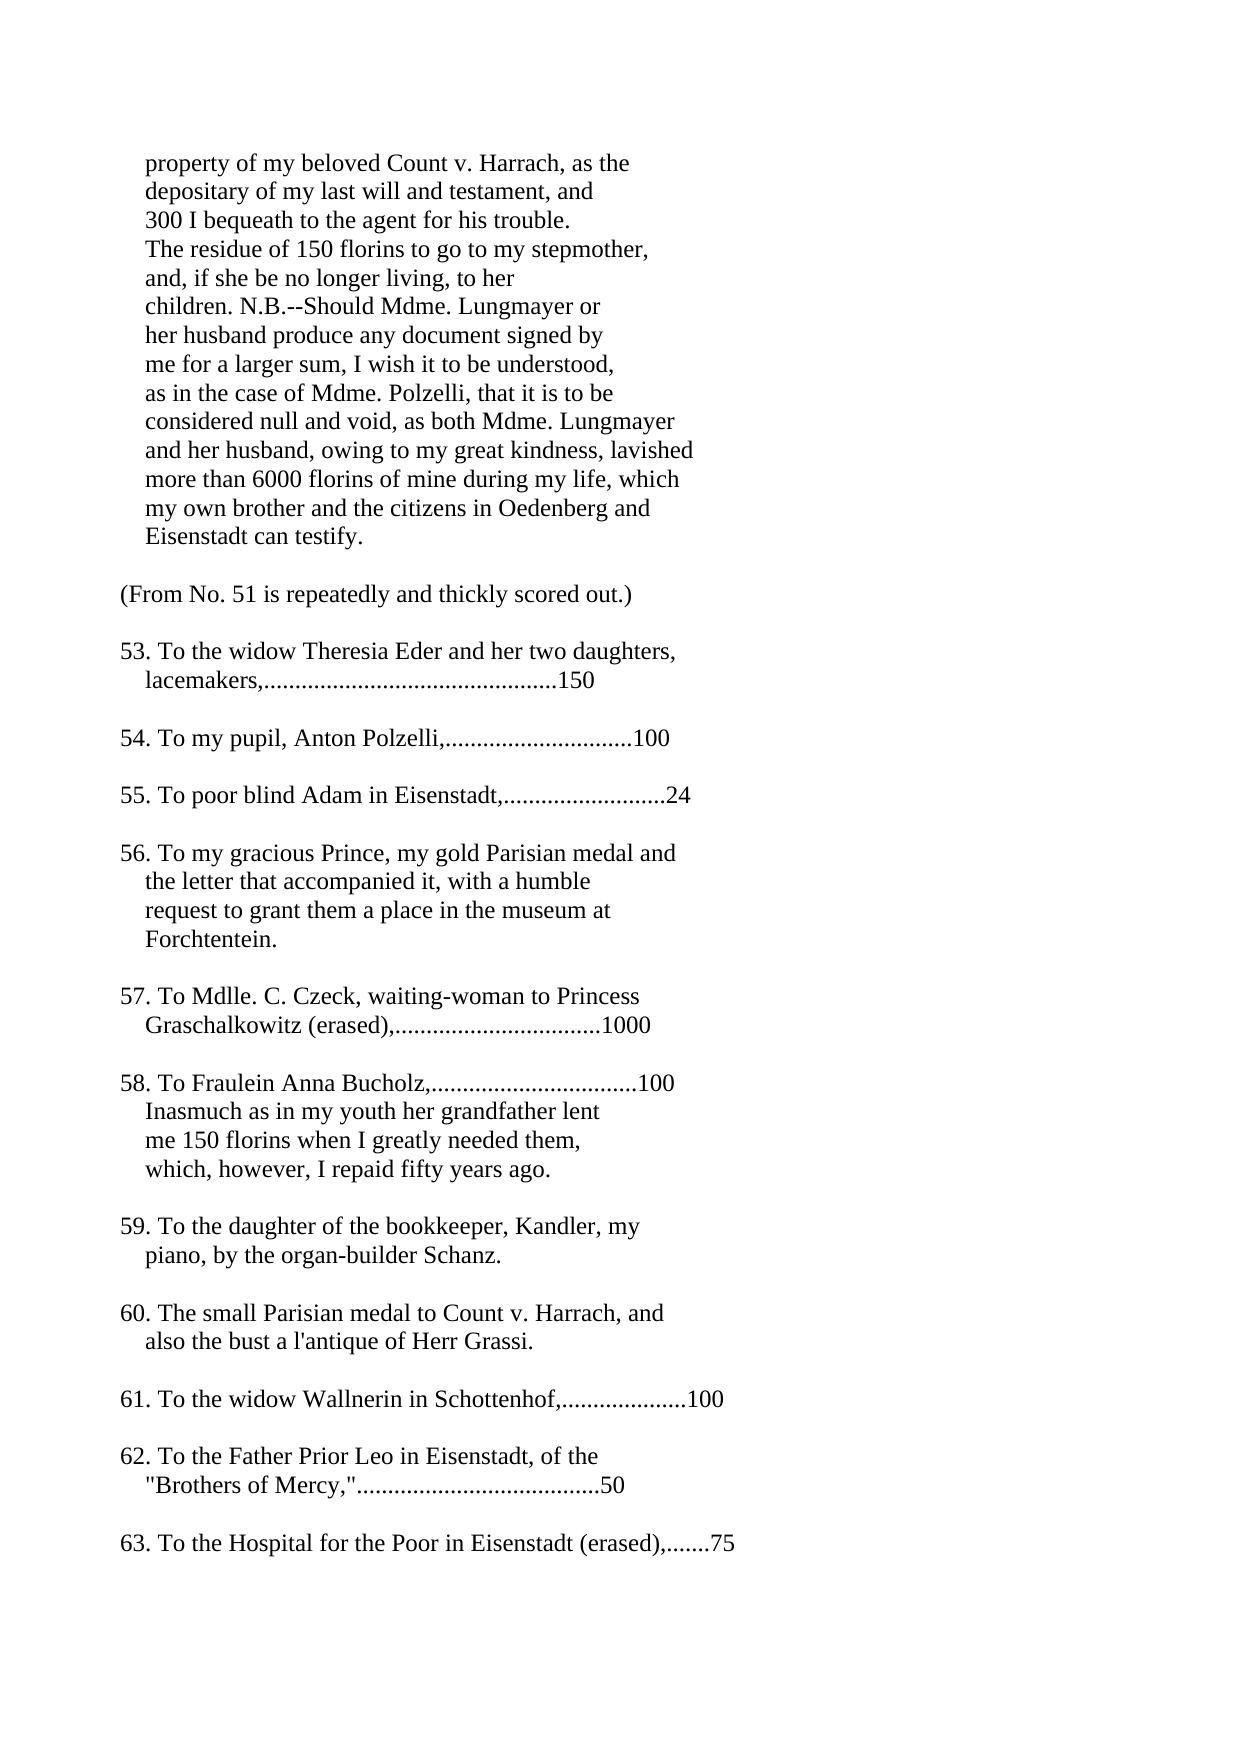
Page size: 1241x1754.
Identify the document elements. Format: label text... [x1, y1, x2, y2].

text The residue of 150 florins to go to my stepmother, [120, 234, 1120, 263]
text 60. The small Parisian medal to Count v. Harrach, and [120, 1298, 1120, 1326]
text more than 6000 florins of mine during my life, which [120, 464, 1120, 493]
text 55. To poor blind Adam in Eisenstadt,..........................24 [120, 780, 1120, 809]
text considered null and void, as both Mdme. Lungmayer [120, 406, 1120, 435]
text 57. To Mdlle. C. Czeck, waiting-woman to Princess [120, 981, 1120, 1010]
text property of my beloved Count v. Harrach, as the [120, 148, 1120, 176]
text 56. To my gracious Prince, my gold Parisian medal and [120, 838, 1120, 866]
text Forchtentein. [120, 924, 1120, 953]
text 300 I bequeath to the agent for his trouble. [120, 205, 1120, 234]
text her husband produce any document signed by [120, 320, 1120, 349]
text 61. To the widow Wallnerin in Schottenhof,....................100 [120, 1384, 1120, 1413]
text me 150 florins when I greatly needed them, [120, 1125, 1120, 1154]
text 59. To the daughter of the bookkeeper, Kandler, my [120, 1211, 1120, 1240]
text and, if she be no longer living, to her [120, 263, 1120, 291]
text children. N.B.--Should Mdme. Lungmayer or [120, 291, 1120, 320]
text my own brother and the citizens in Oedenberg and [120, 493, 1120, 521]
text 63. To the Hospital for the Poor in Eisenstadt (erased),.......75 [120, 1528, 1120, 1556]
text as in the case of Mdme. Polzelli, that it is to be [120, 378, 1120, 406]
text 54. To my pupil, Anton Polzelli,..............................100 [120, 723, 1120, 751]
text which, however, I repaid fifty years ago. [120, 1154, 1120, 1183]
text depositary of my last will and testament, and [120, 176, 1120, 205]
text the letter that accompanied it, with a humble [120, 866, 1120, 895]
text request to grant them a place in the museum at [120, 895, 1120, 924]
text Eisenstadt can testify. [120, 521, 1120, 550]
text 62. To the Father Prior Leo in Eisenstadt, of the [120, 1441, 1120, 1470]
text Inasmuch as in my youth her grandfather lent [120, 1096, 1120, 1125]
text piano, by the organ-builder Schanz. [120, 1240, 1120, 1269]
text "Brothers of Mercy,".......................................50 [120, 1470, 1120, 1499]
text (From No. 51 is repeatedly and thickly scored out.) [120, 579, 1120, 608]
text also the bust a l'antique of Herr Grassi. [120, 1326, 1120, 1355]
text 58. To Fraulein Anna Bucholz,.................................100 [120, 1068, 1120, 1096]
text lacemakers,...............................................150 [120, 665, 1120, 694]
text 53. To the widow Theresia Eder and her two daughters, [120, 636, 1120, 665]
text and her husband, owing to my great kindness, lavished [120, 435, 1120, 464]
text me for a larger sum, I wish it to be understood, [120, 349, 1120, 378]
text Graschalkowitz (erased),.................................1000 [120, 1010, 1120, 1039]
